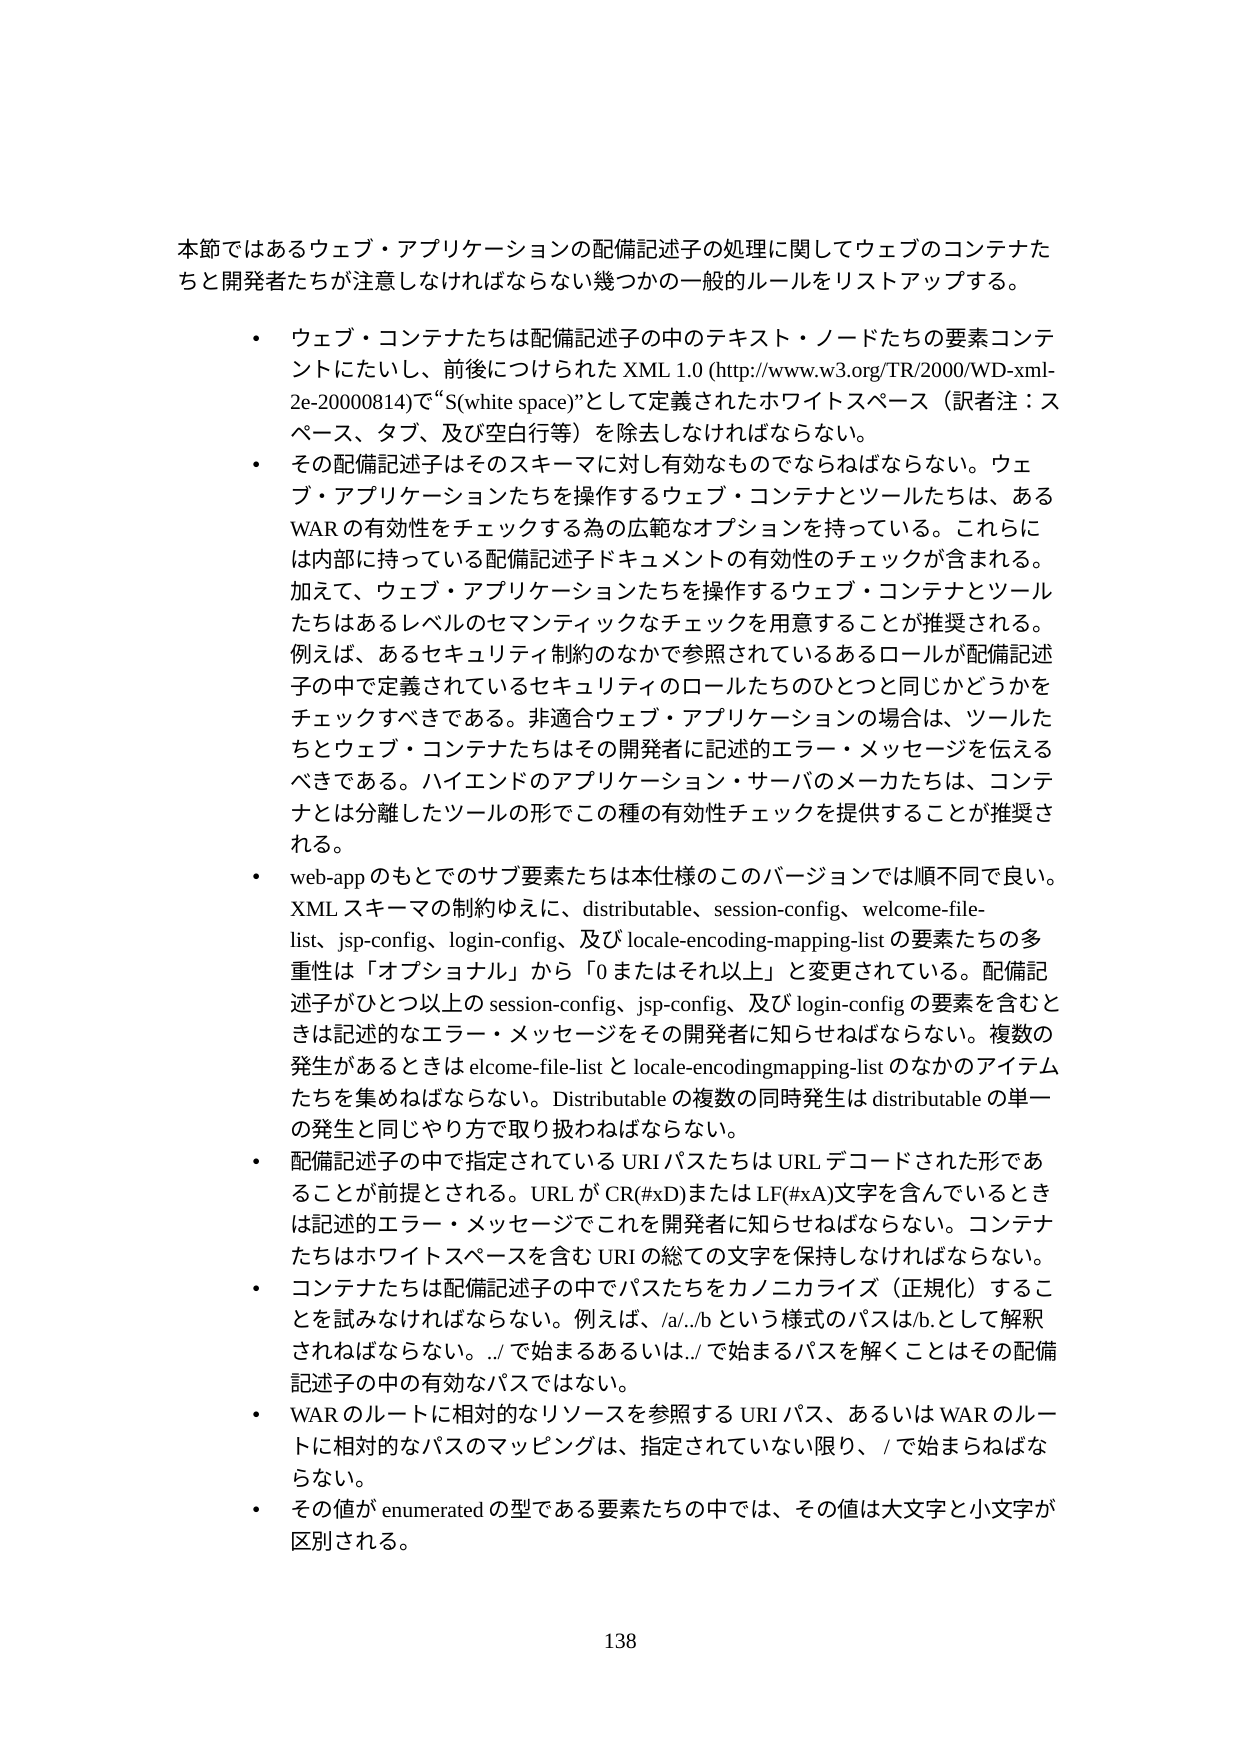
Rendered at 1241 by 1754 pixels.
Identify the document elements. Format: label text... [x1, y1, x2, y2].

list その配備記述子はそのスキーマに対し有効なものでならねばならない。ウェブ・アプリケーションたちを操作するウェブ・コンテナとツールたちは、あるWARの有効性をチェックする為の広範なオプションを持っている。これらには内部に持っている配備記述子ドキュメントの有効性のチェックが含まれる。加えて、ウェブ・アプリケーションたちを操作するウェブ・コンテナとツールたちはあるレベルのセマンティックなチェックを用意することが推奨される。例えば、あるセキュリティ制約のなかで参照されているあるロールが配備記述子の中で定義されているセキュリティのロールたちのひとつと同じかどうかをチェックすべきである。非適合ウェブ・アプリケーションの場合は、ツールたちとウェブ・コンテナたちはその開発者に記述的エラー・メッセージを伝えるべきである。ハイエンドのアプリケーション・サーバのメーカたちは、コンテナとは分離したツールの形でこの種の有効性チェックを提供することが推奨される。 [252, 447, 1063, 859]
list 配備記述子の中で指定されているURIパスたちはURLデコードされた形であることが前提とされる。URLがCR(#xD)またはLF(#xA)文字を含んでいるときは記述的エラー・メッセージでこれを開発者に知らせねばならない。コンテナたちはホワイトスペースを含むURIの総ての文字を保持しなければならない。 [252, 1144, 1063, 1271]
list WARのルートに相対的なリソースを参照するURIパス、あるいはWARのルートに相対的なパスのマッピングは、指定されていない限り、 / で始まらねばならない。 [252, 1397, 1063, 1492]
text 本節ではあるウェブ・アプリケーションの配備記述子の処理に関してウェブのコンテナたちと開発者たちが注意しなければならない幾つかの一般的ルールをリストアップする。 [177, 232, 1063, 295]
list web-appのもとでのサブ要素たちは本仕様のこのバージョンでは順不同で良い。XMLスキーマの制約ゆえに、distributable、session-config、welcome-file-list、jsp-config、login-config、及びlocale-encoding-mapping-listの要素たちの多重性は「オプショナル」から「0またはそれ以上」と変更されている。配備記述子がひとつ以上のsession-config、jsp-config、及びlogin-configの要素を含むときは記述的なエラー・メッセージをその開発者に知らせねばならない。複数の発生があるときはelcome-file-listとlocale-encodingmapping-listのなかのアイテムたちを集めねばならない。Distributableの複数の同時発生はdistributableの単一の発生と同じやり方で取り扱わねばならない。 [252, 859, 1063, 1144]
list コンテナたちは配備記述子の中でパスたちをカノニカライズ（正規化）することを試みなければならない。例えば、/a/../bという様式のパスは/b.として解釈されねばならない。../ で始まるあるいは../ で始まるパスを解くことはその配備記述子の中の有効なパスではない。 [252, 1271, 1063, 1397]
list その値がenumeratedの型である要素たちの中では、その値は大文字と小文字が区別される。 [252, 1492, 1063, 1556]
list ウェブ・コンテナたちは配備記述子の中のテキスト・ノードたちの要素コンテントにたいし、前後につけられたXML 1.0 (http://www.w3.org/TR/2000/WD-xml-2e-20000814)で“S(white space)”として定義されたホワイトスペース（訳者注：スペース、タブ、及び空白行等）を除去しなければならない。 [252, 321, 1063, 447]
